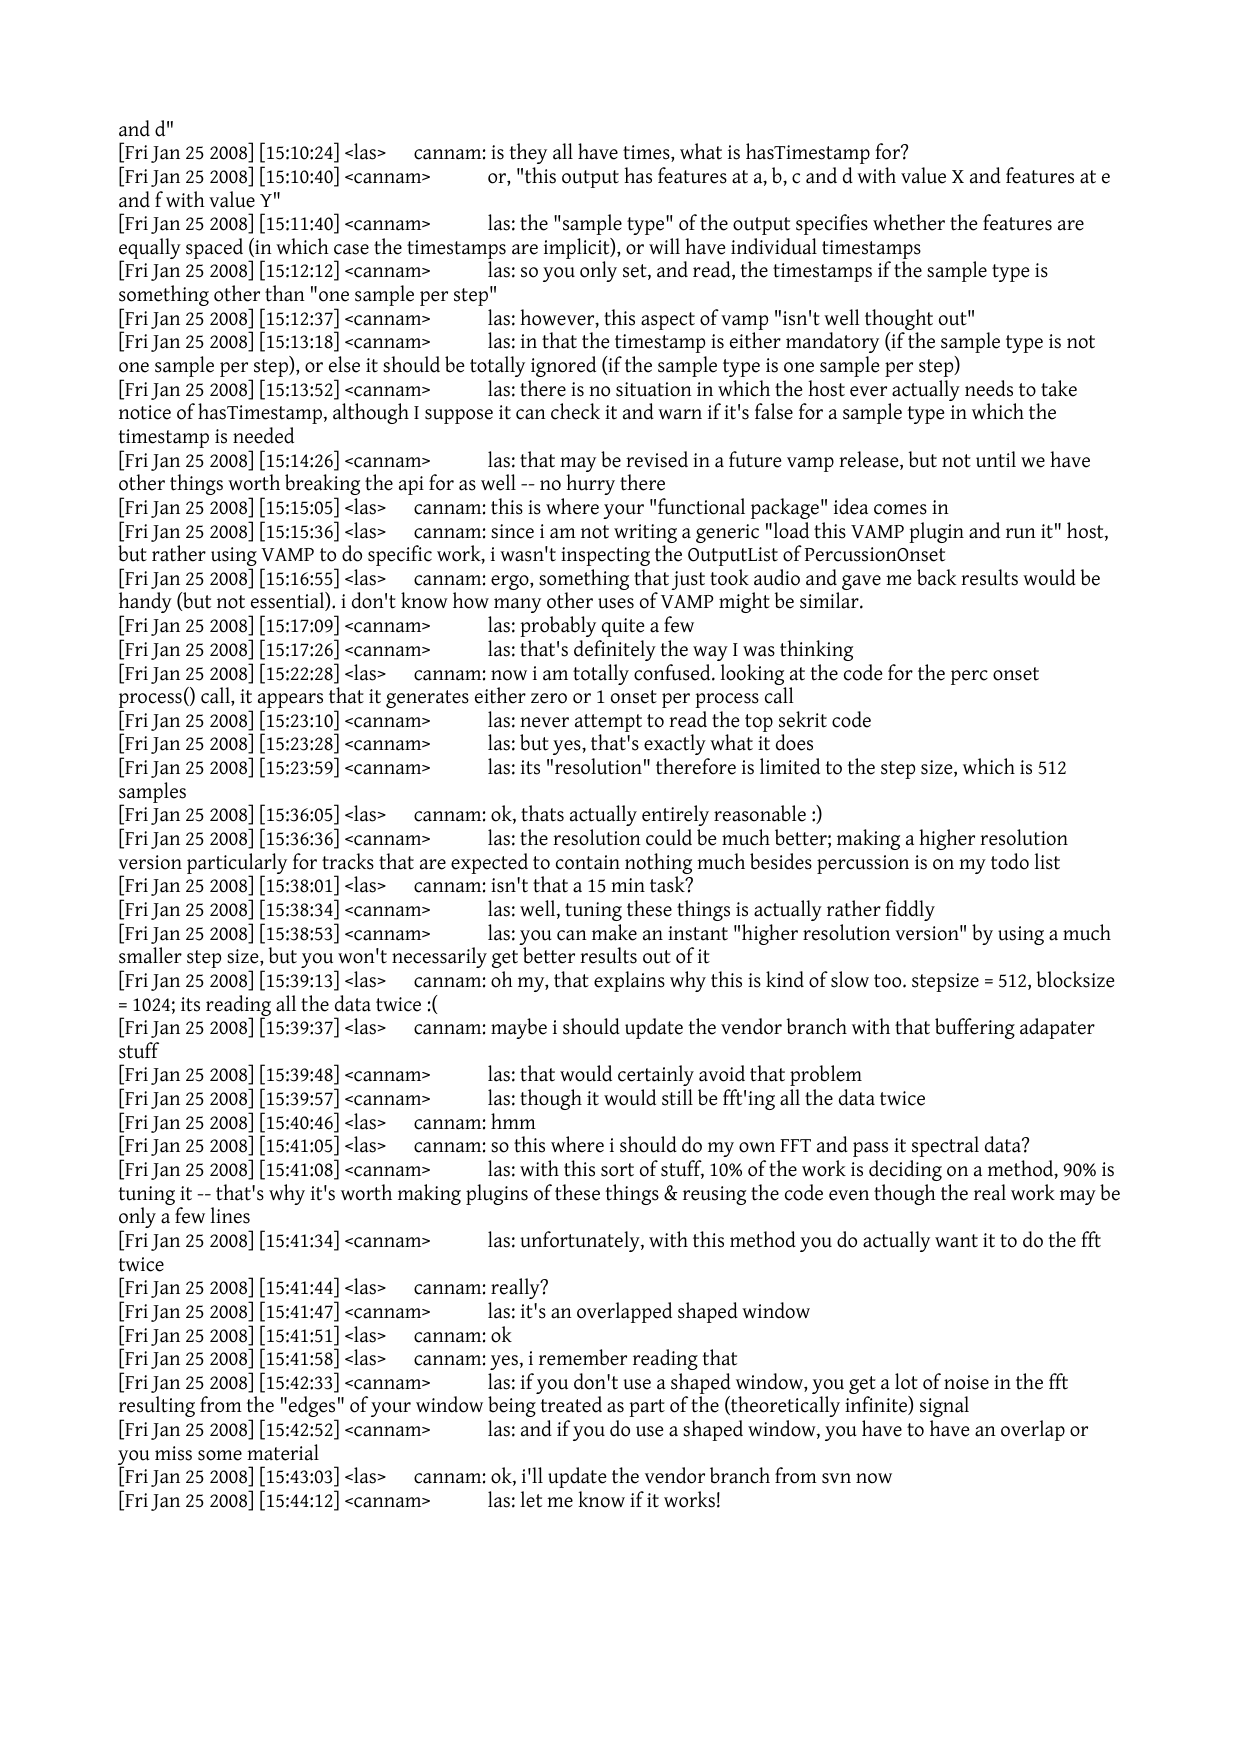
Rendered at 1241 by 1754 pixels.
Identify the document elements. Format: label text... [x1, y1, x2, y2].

text [Fri Jan 25 2008] [15:41:05] <las> cannam: so this where i should do my own FFT and pass it spectral data? [118, 1135, 1122, 1158]
text [Fri Jan 25 2008] [15:39:37] <las> cannam: maybe i should update the vendor branch with that buffering adapater stuff [118, 1017, 1122, 1064]
text [Fri Jan 25 2008] [15:41:47] <cannam> las: it's an overlapped shaped window [118, 1300, 1122, 1324]
text [Fri Jan 25 2008] [15:38:53] <cannam> las: you can make an instant "higher resolution version" by using a much smaller step size, but you won't necessarily get better results out of it [118, 922, 1122, 969]
text [Fri Jan 25 2008] [15:16:55] <las> cannam: ergo, something that just took audio and gave me back results would be handy (but not essential). i don't know how many other uses of VAMP might be similar. [118, 567, 1122, 615]
text [Fri Jan 25 2008] [15:42:33] <cannam> las: if you don't use a shaped window, you get a lot of noise in the fft resulting from the "edges" of your window being treated as part of the (theoretically infinite) signal [118, 1371, 1122, 1419]
text [Fri Jan 25 2008] [15:15:05] <las> cannam: this is where your "functional package" idea comes in [118, 496, 1122, 520]
text [Fri Jan 25 2008] [15:38:01] <las> cannam: isn't that a 15 min task? [118, 875, 1122, 898]
text [Fri Jan 25 2008] [15:13:52] <cannam> las: there is no situation in which the host ever actually needs to take notice of hasTimestamp, although I suppose it can check it and warn if it's false for a sample type in which the timestamp is needed [118, 378, 1122, 449]
text [Fri Jan 25 2008] [15:39:13] <las> cannam: oh my, that explains why this is kind of slow too. stepsize = 512, blocksize = 1024; its reading all the data twice :( [118, 969, 1122, 1017]
text [Fri Jan 25 2008] [15:36:36] <cannam> las: the resolution could be much better; making a higher resolution version particularly for tracks that are expected to contain nothing much besides percussion is on my todo list [118, 827, 1122, 875]
text and d" [118, 118, 1122, 142]
text [Fri Jan 25 2008] [15:17:09] <cannam> las: probably quite a few [118, 615, 1122, 638]
text [Fri Jan 25 2008] [15:36:05] <las> cannam: ok, thats actually entirely reasonable :) [118, 804, 1122, 827]
text [Fri Jan 25 2008] [15:40:46] <las> cannam: hmm [118, 1111, 1122, 1135]
text [Fri Jan 25 2008] [15:15:36] <las> cannam: since i am not writing a generic "load this VAMP plugin and run it" host, but rather using VAMP to do specific work, i wasn't inspecting the OutputList of PercussionOnset [118, 520, 1122, 567]
text [Fri Jan 25 2008] [15:23:28] <cannam> las: but yes, that's exactly what it does [118, 733, 1122, 757]
text [Fri Jan 25 2008] [15:11:40] <cannam> las: the "sample type" of the output specifies whether the features are equally spaced (in which case the timestamps are implicit), or will have individual timestamps [118, 213, 1122, 260]
text [Fri Jan 25 2008] [15:39:48] <cannam> las: that would certainly avoid that problem [118, 1064, 1122, 1088]
text [Fri Jan 25 2008] [15:12:37] <cannam> las: however, this aspect of vamp "isn't well thought out" [118, 307, 1122, 331]
text [Fri Jan 25 2008] [15:23:59] <cannam> las: its "resolution" therefore is limited to the step size, which is 512 samples [118, 757, 1122, 804]
text [Fri Jan 25 2008] [15:41:58] <las> cannam: yes, i remember reading that [118, 1348, 1122, 1371]
text [Fri Jan 25 2008] [15:17:26] <cannam> las: that's definitely the way I was thinking [118, 638, 1122, 662]
text [Fri Jan 25 2008] [15:39:57] <cannam> las: though it would still be fft'ing all the data twice [118, 1088, 1122, 1111]
text [Fri Jan 25 2008] [15:10:40] <cannam> or, "this output has features at a, b, c and d with value X and features at e and f with value Y" [118, 165, 1122, 213]
text [Fri Jan 25 2008] [15:12:12] <cannam> las: so you only set, and read, the timestamps if the sample type is something other than "one sample per step" [118, 260, 1122, 307]
text [Fri Jan 25 2008] [15:41:08] <cannam> las: with this sort of stuff, 10% of the work is deciding on a method, 90% is tuning it -- that's why it's worth making plugins of these things & reusing the code even though the real work may be only a few lines [118, 1158, 1122, 1229]
text [Fri Jan 25 2008] [15:41:51] <las> cannam: ok [118, 1324, 1122, 1348]
text [Fri Jan 25 2008] [15:23:10] <cannam> las: never attempt to read the top sekrit code [118, 709, 1122, 733]
text [Fri Jan 25 2008] [15:41:44] <las> cannam: really? [118, 1277, 1122, 1300]
text [Fri Jan 25 2008] [15:41:34] <cannam> las: unfortunately, with this method you do actually want it to do the fft twice [118, 1229, 1122, 1277]
text [Fri Jan 25 2008] [15:13:18] <cannam> las: in that the timestamp is either mandatory (if the sample type is not one sample per step), or else it should be totally ignored (if the sample type is one sample per step) [118, 331, 1122, 378]
text [Fri Jan 25 2008] [15:14:26] <cannam> las: that may be revised in a future vamp release, but not until we have other things worth breaking the api for as well -- no hurry there [118, 449, 1122, 496]
text [Fri Jan 25 2008] [15:38:34] <cannam> las: well, tuning these things is actually rather fiddly [118, 898, 1122, 922]
text [Fri Jan 25 2008] [15:44:12] <cannam> las: let me know if it works! [118, 1489, 1122, 1513]
text [Fri Jan 25 2008] [15:43:03] <las> cannam: ok, i'll update the vendor branch from svn now [118, 1466, 1122, 1489]
text [Fri Jan 25 2008] [15:42:52] <cannam> las: and if you do use a shaped window, you have to have an overlap or you miss some material [118, 1419, 1122, 1466]
text [Fri Jan 25 2008] [15:22:28] <las> cannam: now i am totally confused. looking at the code for the perc onset process() call, it appears that it generates either zero or 1 onset per process call [118, 662, 1122, 709]
text [Fri Jan 25 2008] [15:10:24] <las> cannam: is they all have times, what is hasTimestamp for? [118, 142, 1122, 165]
